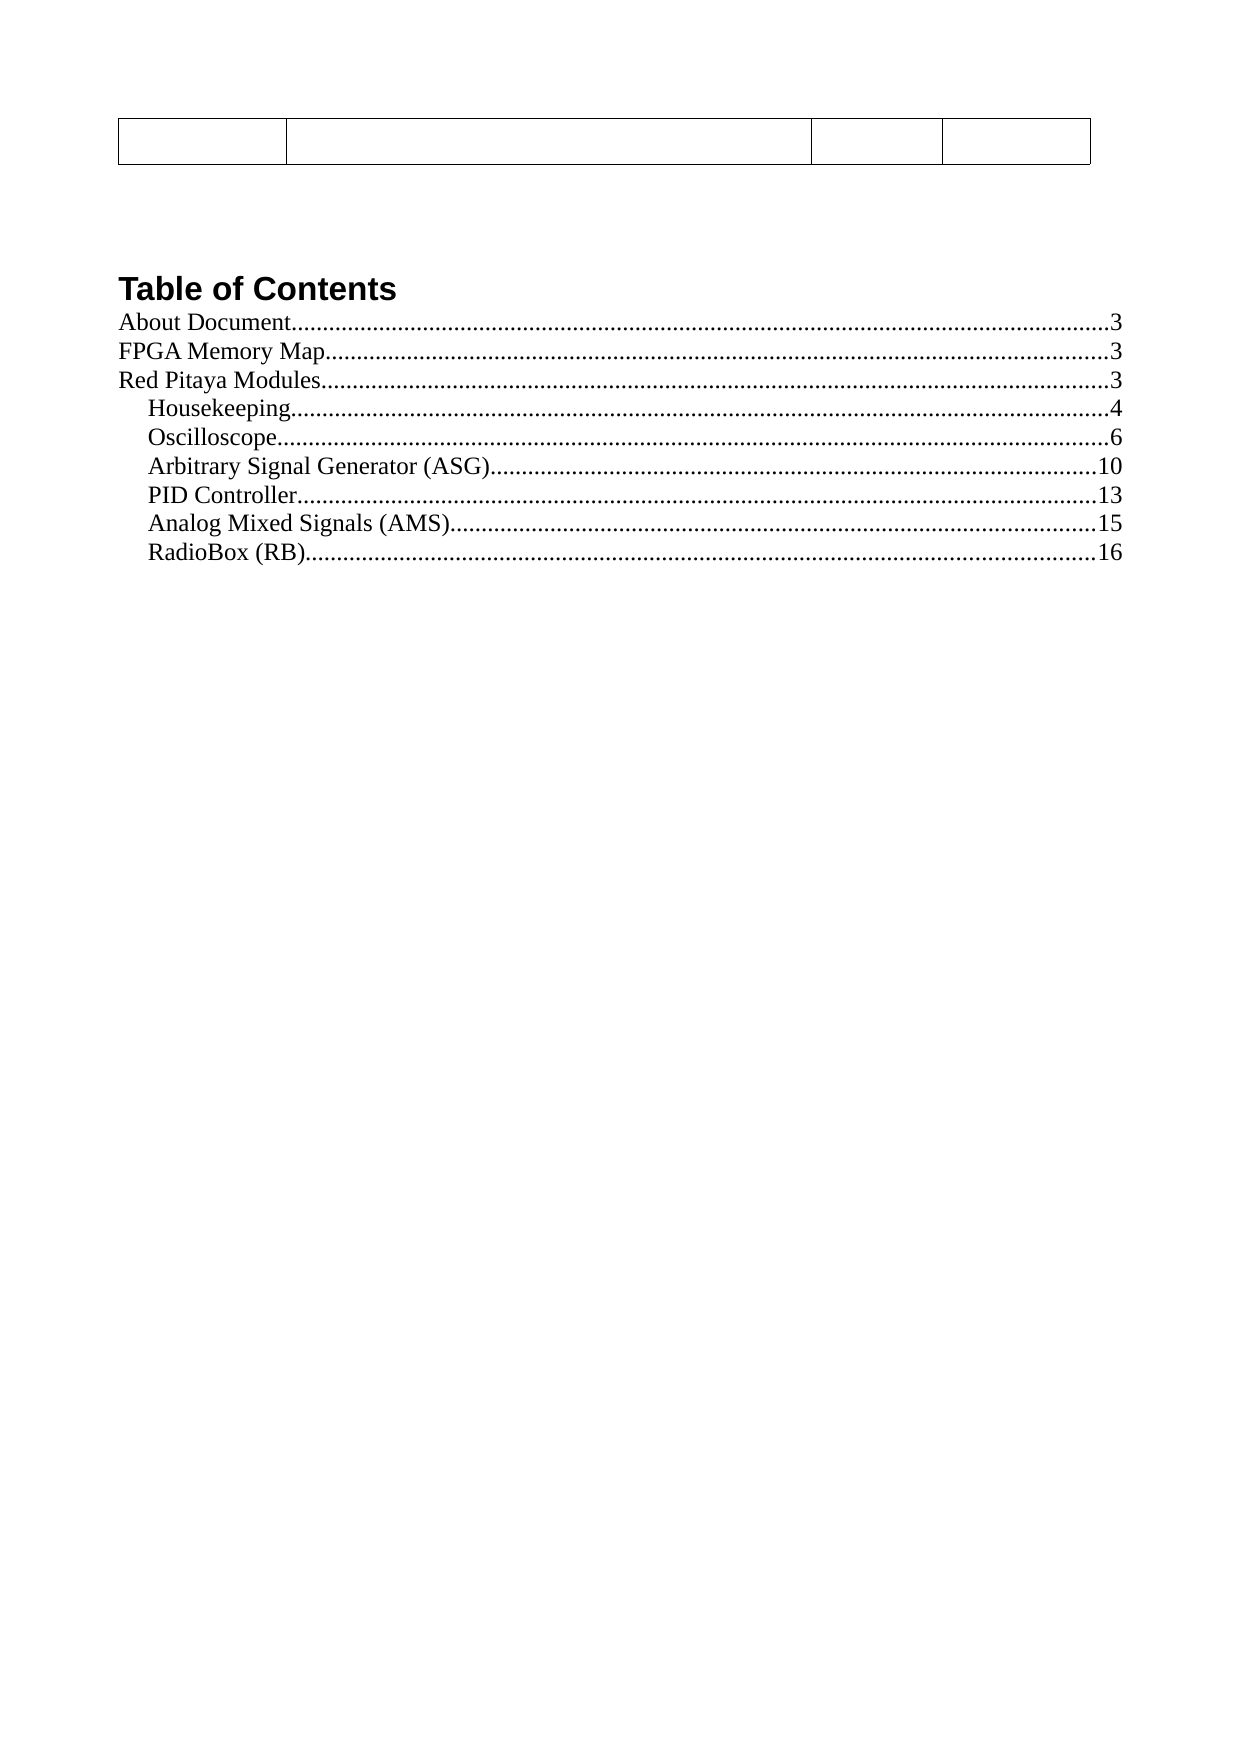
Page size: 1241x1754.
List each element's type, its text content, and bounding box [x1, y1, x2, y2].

table_cell [119, 119, 286, 164]
text Housekeeping 4 [148, 393, 1122, 422]
text Arbitrary Signal Generator (ASG) 10 [148, 451, 1122, 480]
text PID Controller 13 [148, 480, 1122, 508]
table_cell [287, 119, 811, 164]
text FPGA Memory Map 3 [118, 336, 1122, 365]
subtitle Table of Contents [118, 269, 1122, 307]
text RadioBox (RB) 16 [148, 537, 1122, 566]
table_cell [943, 119, 1090, 164]
text About Document 3 [118, 307, 1122, 336]
table_cell [812, 119, 942, 164]
text Analog Mixed Signals (AMS) 15 [148, 508, 1122, 537]
text Oscilloscope 6 [148, 422, 1122, 451]
text Red Pitaya Modules 3 [118, 365, 1122, 393]
